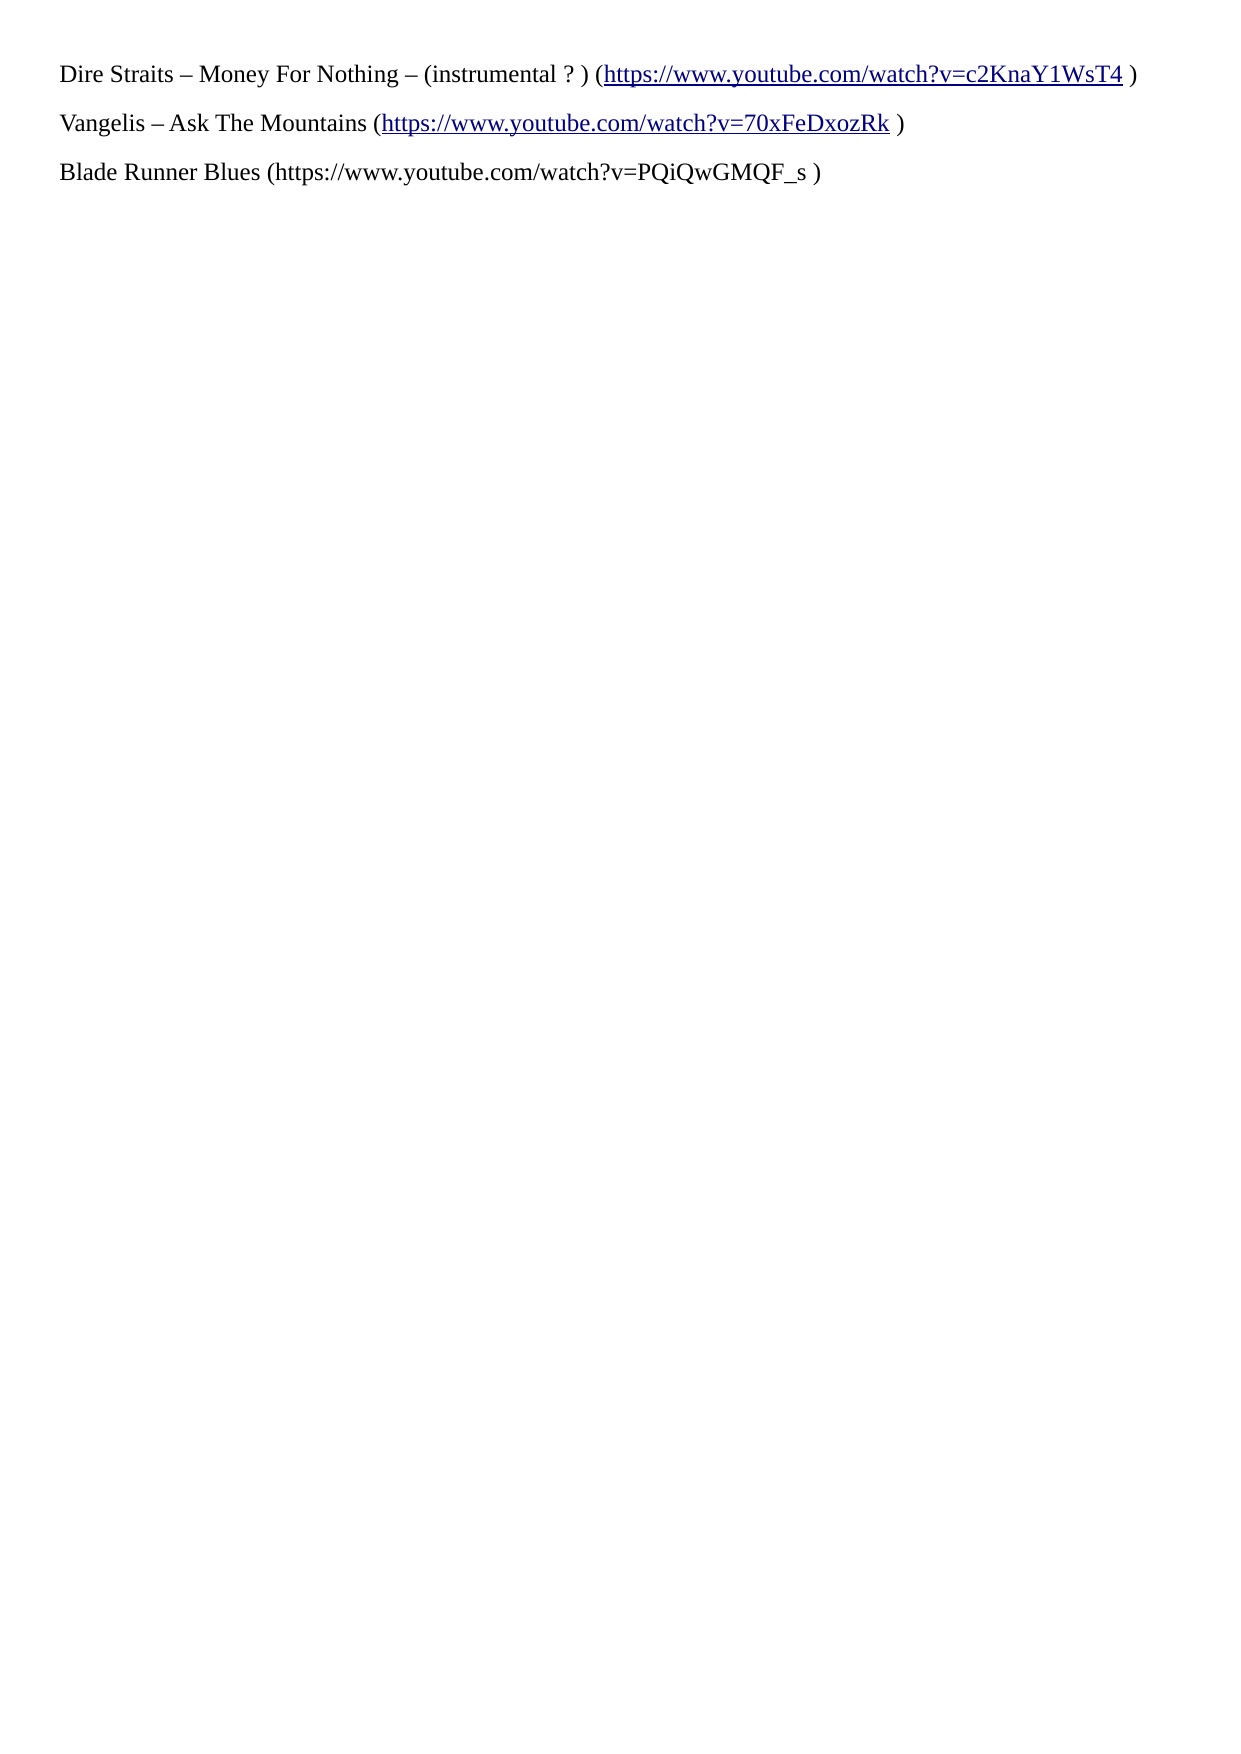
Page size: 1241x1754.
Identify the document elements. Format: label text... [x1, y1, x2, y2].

text Vangelis – Ask The Mountains (https://www.youtube.com/watch?v=70xFeDxozRk ) [59, 108, 1181, 137]
text Dire Straits – Money For Nothing – (instrumental ? ) (https://www.youtube.com/watch?v=c2KnaY1WsT4 ) [59, 59, 1181, 88]
text Blade Runner Blues (https://www.youtube.com/watch?v=PQiQwGMQF_s ) [59, 157, 1181, 186]
